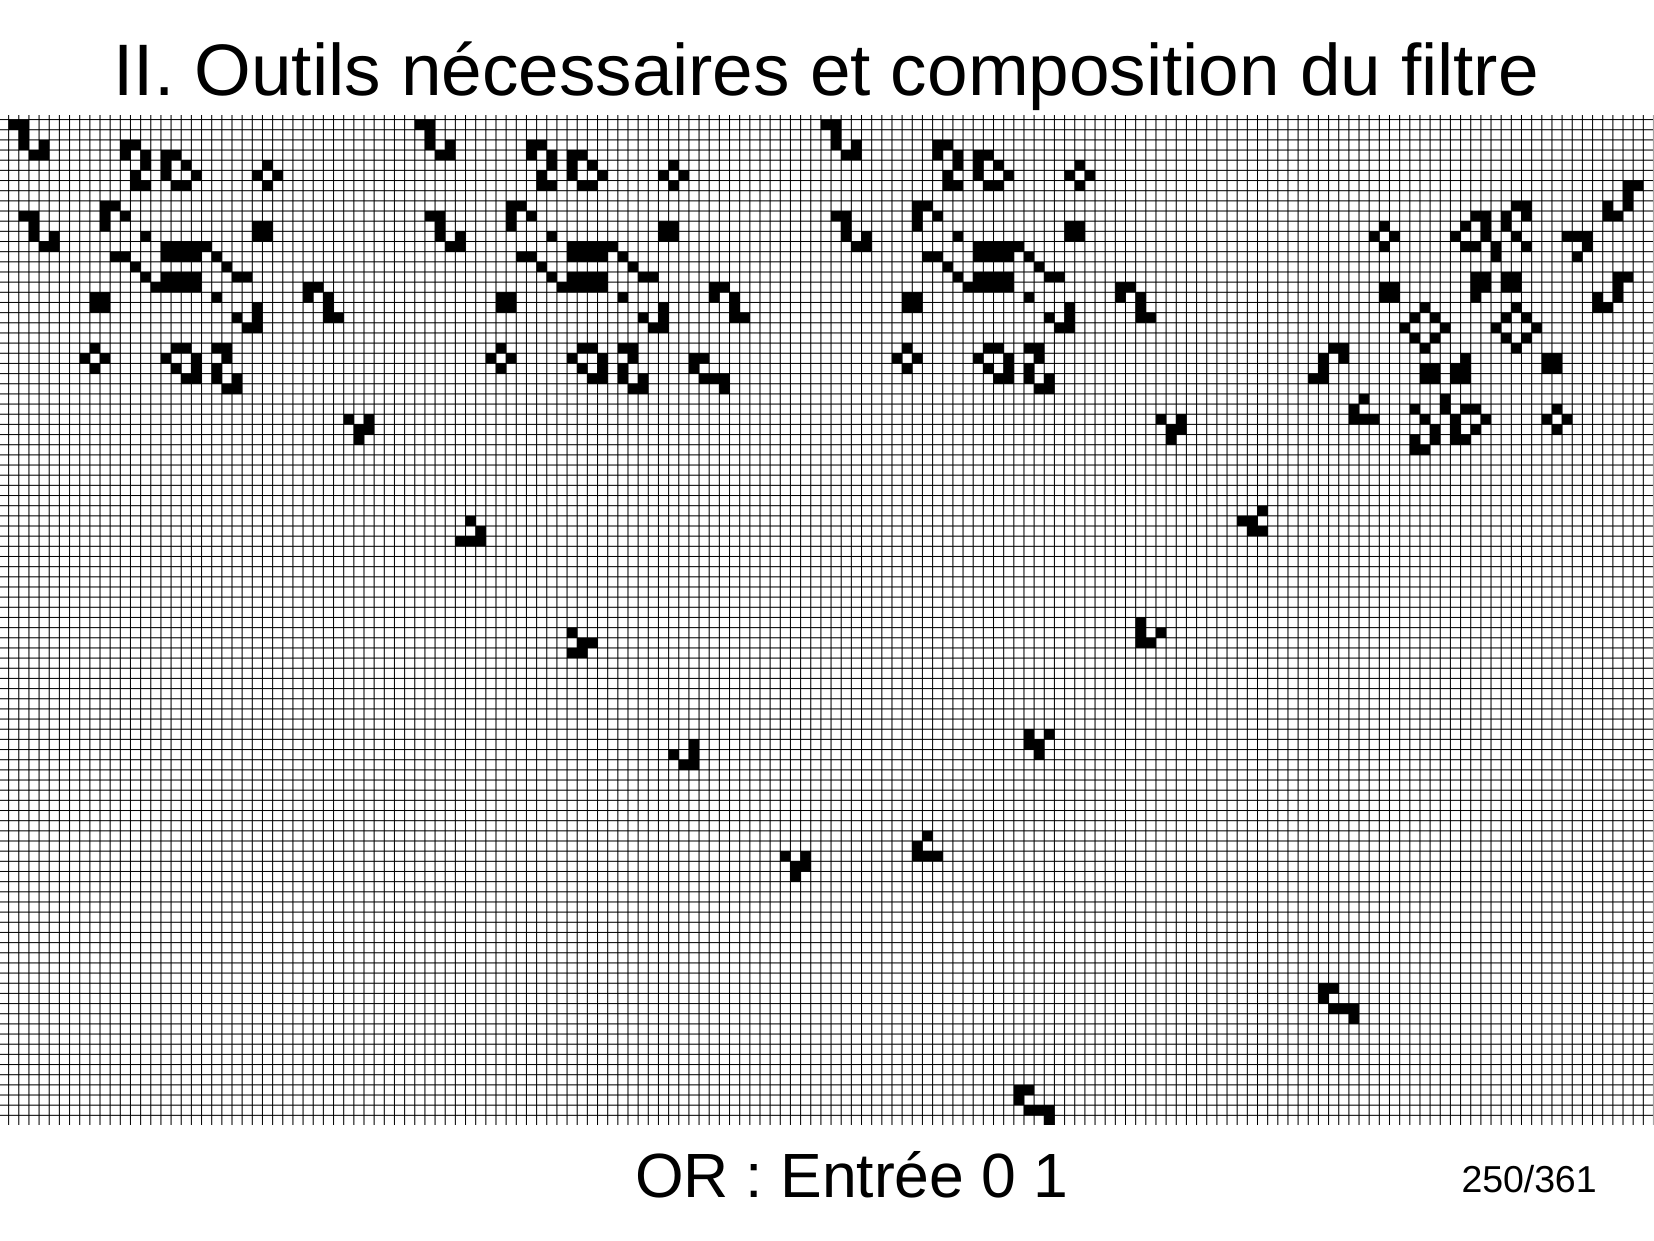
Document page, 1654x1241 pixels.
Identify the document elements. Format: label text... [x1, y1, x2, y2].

text_box OR : Entrée 0 1 [620, 1133, 1084, 1219]
title II. Outils nécessaires et composition du filtre [82, 0, 1571, 174]
picture [0, 115, 1654, 1125]
text_box <number>/361 [1446, 1151, 1654, 1209]
